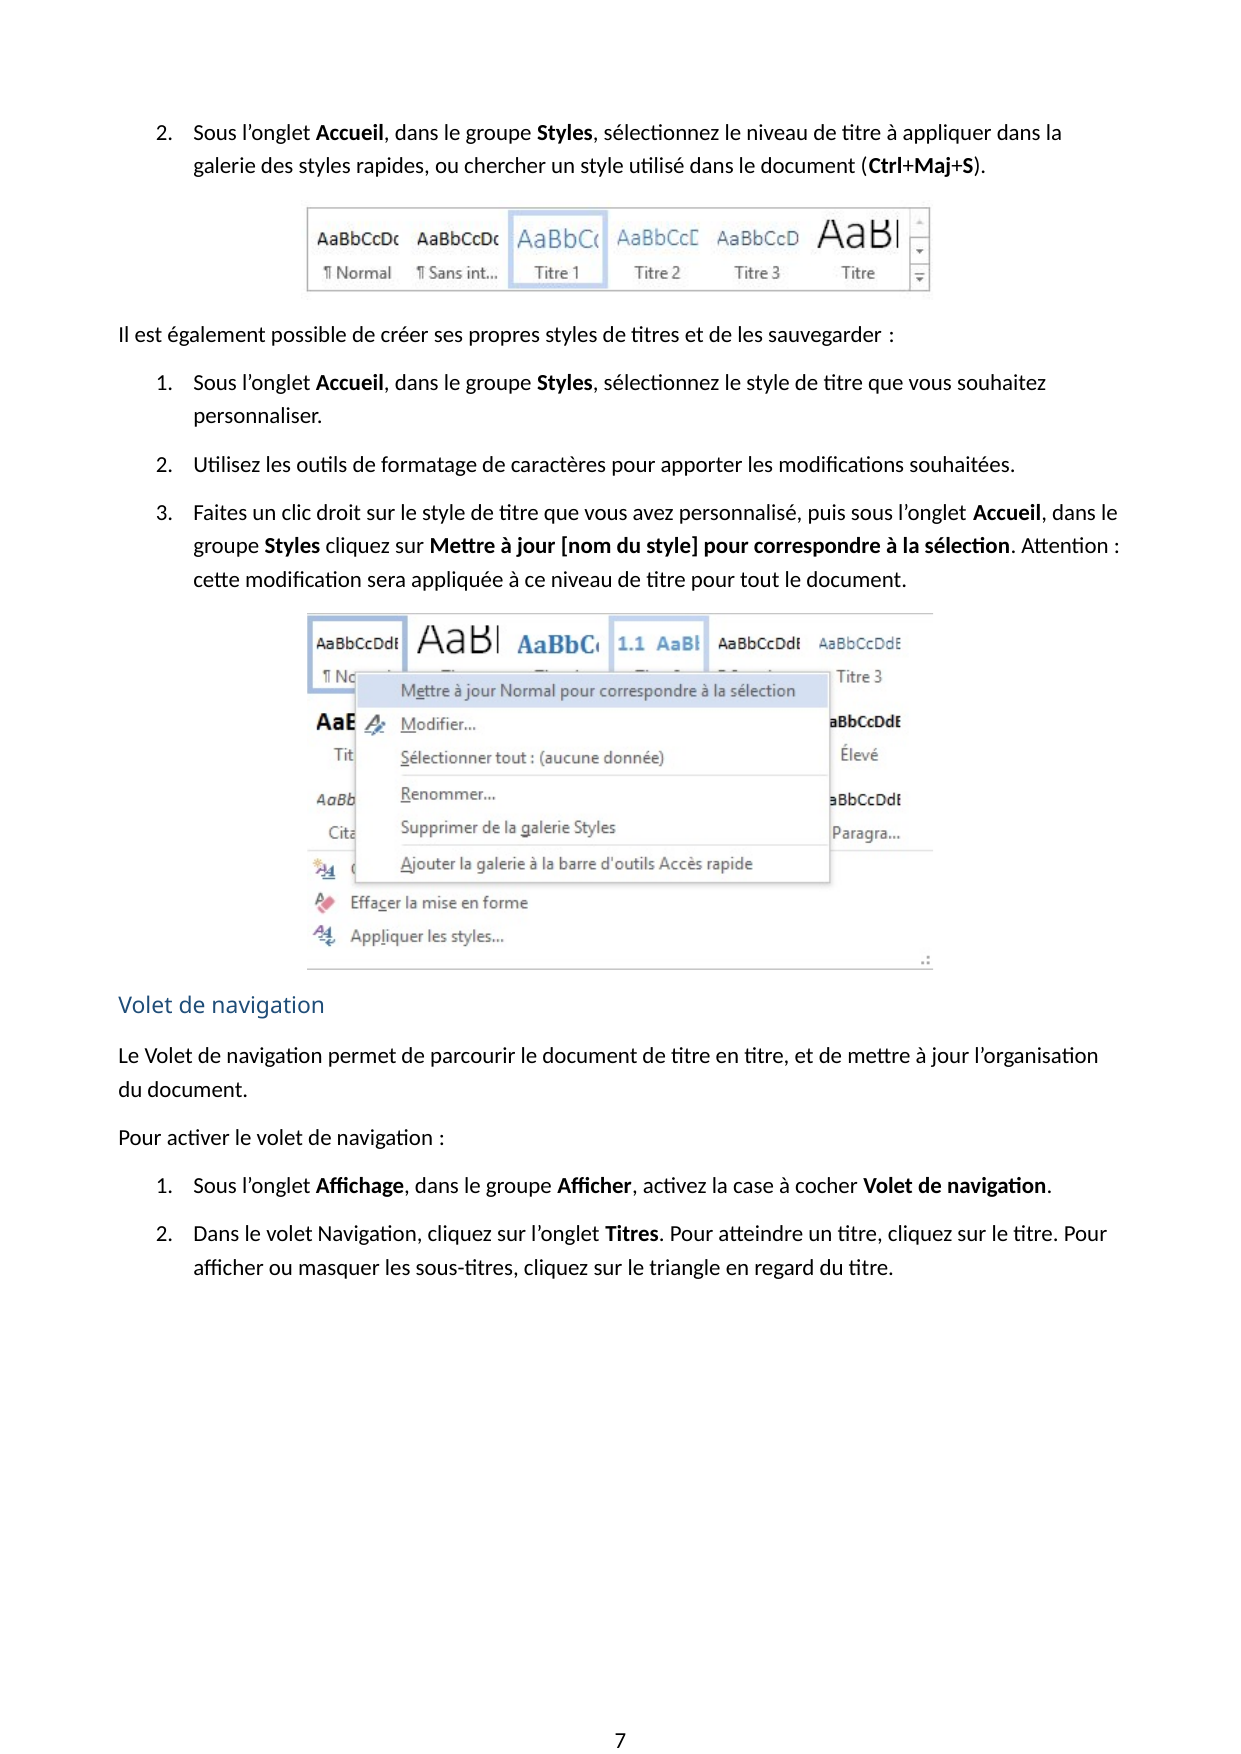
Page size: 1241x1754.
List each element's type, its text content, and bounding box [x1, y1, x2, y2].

list Dans le volet Navigation, cliquez sur l’onglet Titres. Pour atteindre un titre, cliquez sur le titre. Pour afficher ou masquer les sous-titres, cliquez sur le triangle en regard du titre. [156, 1219, 1122, 1281]
list Utilisez les outils de formatage de caractères pour apporter les modifications souhaitées. [156, 450, 1122, 478]
list Faites un clic droit sur le style de titre que vous avez personnalisé, puis sous l’onglet Accueil, dans le groupe Styles cliquez sur Mettre à jour [nom du style] pour correspondre à la sélection. Attention : cette modification sera appliquée à ce niveau de titre pour tout le document. [156, 498, 1122, 593]
text Il est également possible de créer ses propres styles de titres et de les sauvegarder : [118, 320, 1122, 348]
list Sous l’onglet Affichage, dans le groupe Afficher, activez la case à cocher Volet de navigation. [156, 1171, 1122, 1199]
text Le Volet de navigation permet de parcourir le document de titre en titre, et de mettre à jour l’organisation du document. [118, 1042, 1122, 1103]
list Sous l’onglet Accueil, dans le groupe Styles, sélectionnez le style de titre que vous souhaitez personnaliser. [156, 368, 1122, 429]
list Sous l’onglet Accueil, dans le groupe Styles, sélectionnez le niveau de titre à appliquer dans la galerie des styles rapides, ou chercher un style utilisé dans le document (Ctrl+Maj+S). [156, 118, 1122, 180]
picture [300, 200, 940, 300]
picture [307, 613, 934, 970]
text Pour activer le volet de navigation : [118, 1123, 1122, 1151]
subtitle Volet de navigation [118, 989, 1122, 1021]
